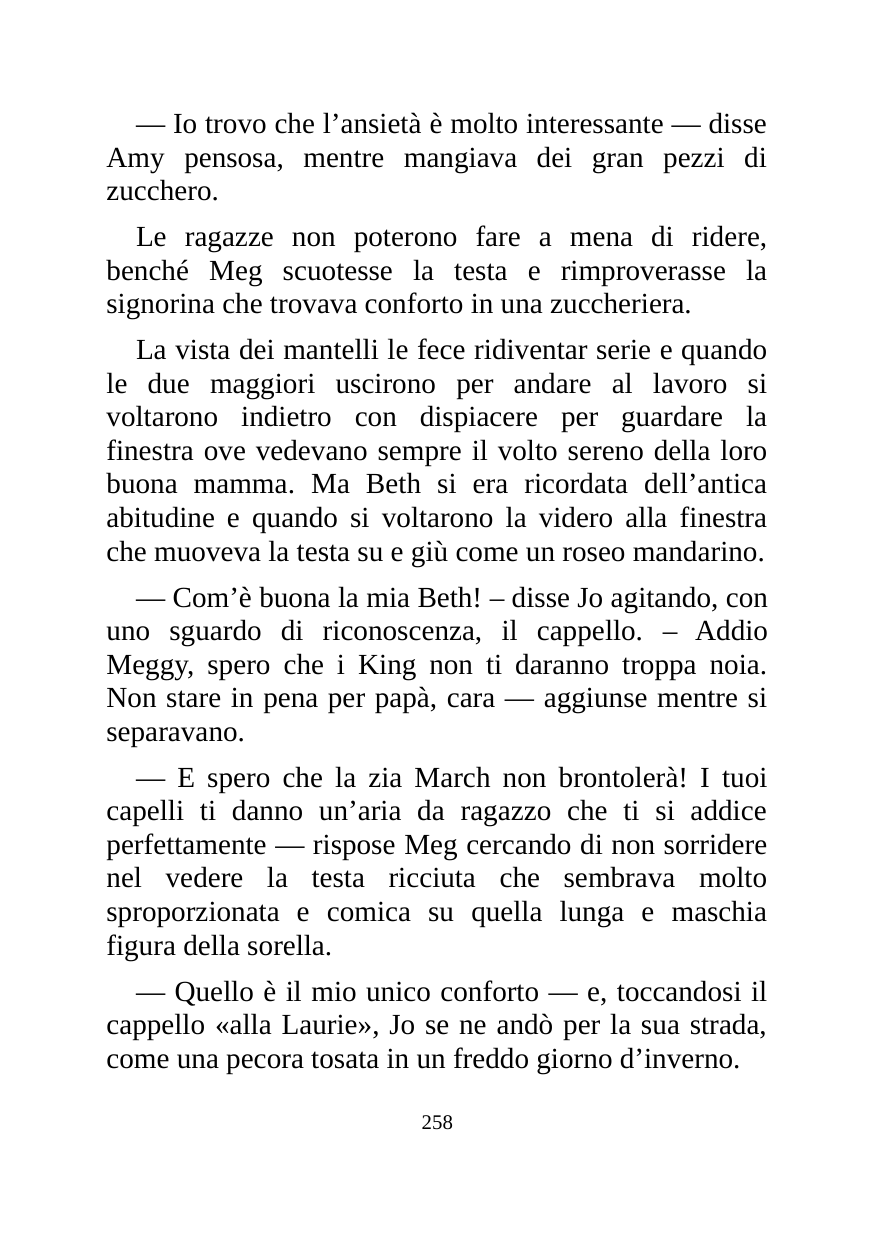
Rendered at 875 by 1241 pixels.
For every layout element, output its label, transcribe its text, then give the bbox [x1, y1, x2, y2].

text La vista dei mantelli le fece ridiventar serie e quando le due maggiori uscirono per andare al lavoro si voltarono indietro con dispiacere per guardare la finestra ove vedevano sempre il volto sereno della loro buona mamma. Ma Beth si era ricordata dell’antica abitudine e quando si voltarono la videro alla finestra che muoveva la testa su e giù come un roseo mandarino. [106, 332, 768, 567]
text — Io trovo che l’ansietà è molto interessante — disse Amy pensosa, mentre mangiava dei gran pezzi di zucchero. [106, 106, 768, 207]
text — Com’è buona la mia Beth! – disse Jo agitando, con uno sguardo di riconoscenza, il cappello. – Addio Meggy, spero che i King non ti daranno troppa noia. Non stare in pena per papà, cara — aggiunse mentre si separavano. [106, 580, 768, 747]
text — E spero che la zia March non brontolerà! I tuoi capelli ti danno un’aria da ragazzo che ti si addice perfettamente — rispose Meg cercando di non sorridere nel vedere la testa ricciuta che sembrava molto sproporzionata e comica su quella lunga e maschia figura della sorella. [106, 760, 768, 961]
text Le ragazze non poterono fare a mena di ridere, benché Meg scuotesse la testa e rimproverasse la signorina che trovava conforto in una zuccheriera. [106, 219, 768, 320]
text — Quello è il mio unico conforto — e, toccandosi il cappello «alla Laurie», Jo se ne andò per la sua strada, come una pecora tosata in un freddo giorno d’inverno. [106, 974, 768, 1074]
